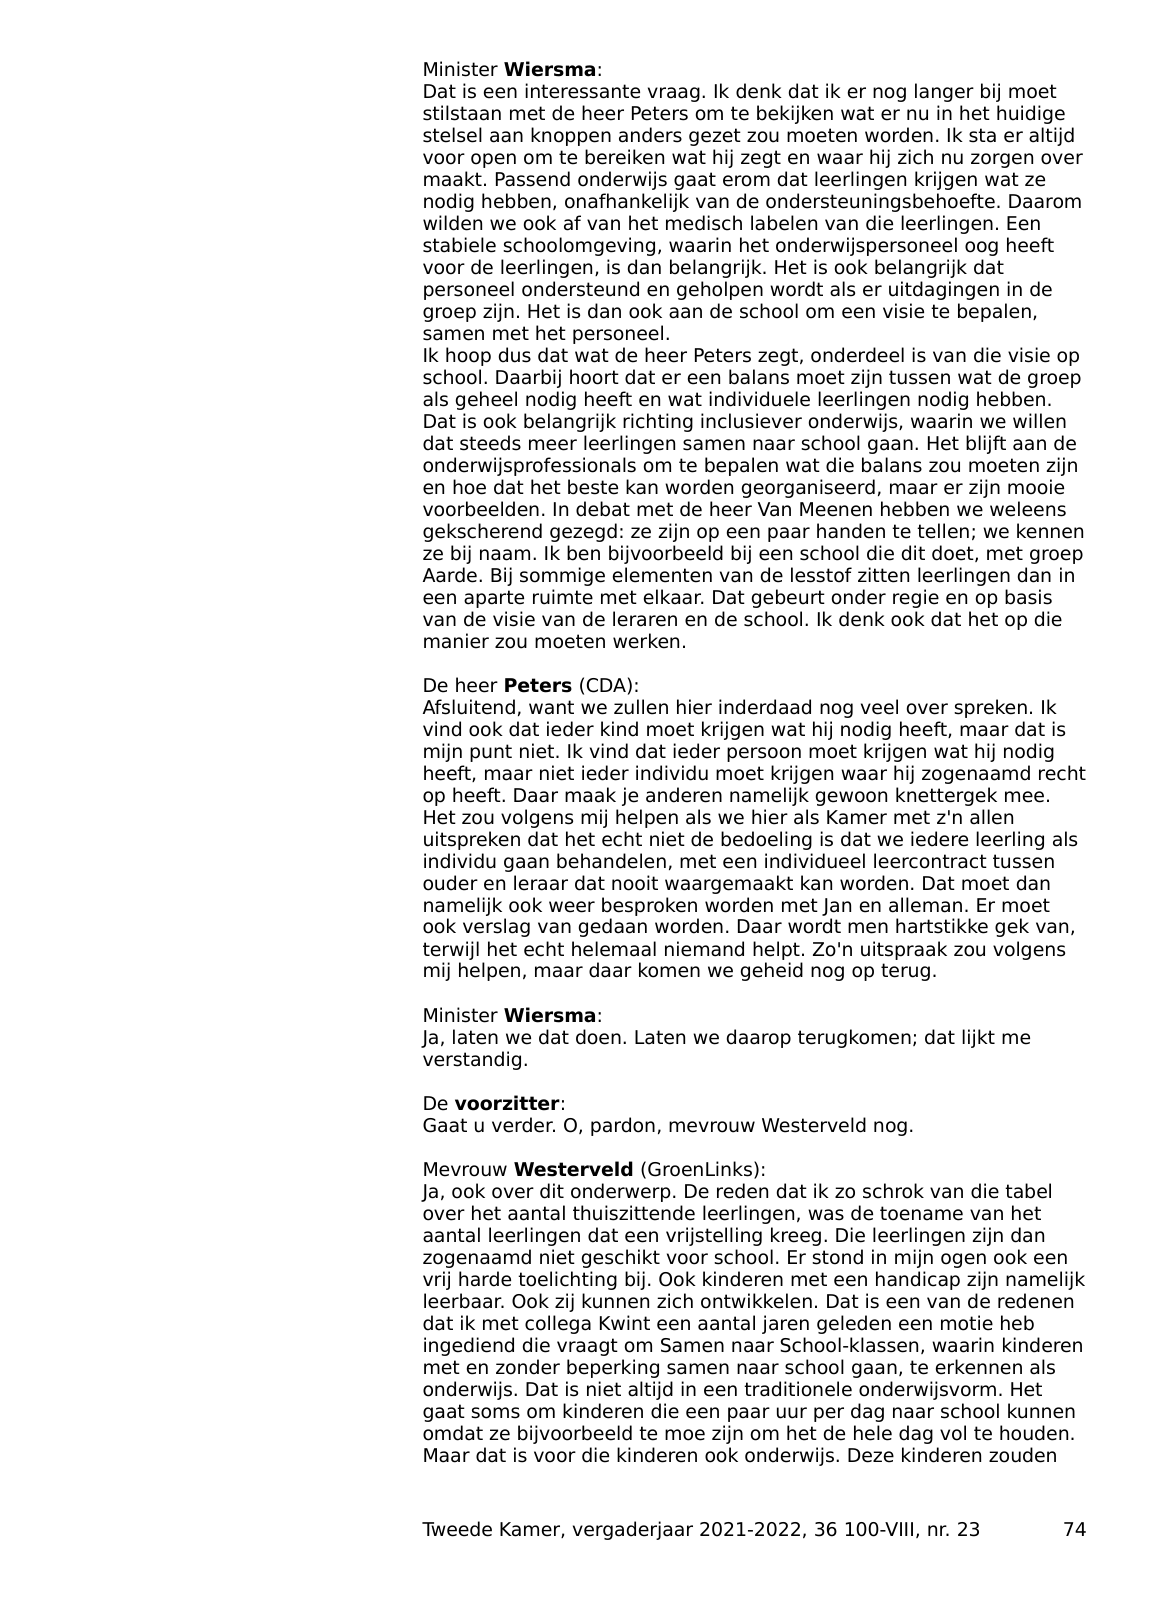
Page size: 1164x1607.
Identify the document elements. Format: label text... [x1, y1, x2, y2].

text De heer Peters (CDA): [422, 675, 1087, 697]
text De voorzitter: [422, 1093, 1087, 1115]
text Ja, ook over dit onderwerp. De reden dat ik zo schrok van die tabel over het aantal thuiszittende leerlingen, was de toename van het aantal leerlingen dat een vrijstelling kreeg. Die leerlingen zijn dan zogenaamd niet geschikt voor school. Er stond in mijn ogen ook een vrij harde toelichting bij. Ook kinderen met een handicap zijn namelijk leerbaar. Ook zij kunnen zich ontwikkelen. Dat is een van de redenen dat ik met collega Kwint een aantal jaren geleden een motie heb ingediend die vraagt om Samen naar School-klassen, waarin kinderen met en zonder beperking samen naar school gaan, te erkennen als onderwijs. Dat is niet altijd in een traditionele onderwijsvorm. Het gaat soms om kinderen die een paar uur per dag naar school kunnen omdat ze bijvoorbeeld te moe zijn om het de hele dag vol te houden. Maar dat is voor die kinderen ook onderwijs. Deze kinderen zouden [422, 1181, 1087, 1467]
text Mevrouw Westerveld (GroenLinks): [422, 1159, 1087, 1181]
text Gaat u verder. O, pardon, mevrouw Westerveld nog. [422, 1115, 1087, 1137]
text Ja, laten we dat doen. Laten we daarop terugkomen; dat lijkt me verstandig. [422, 1027, 1087, 1071]
text Minister Wiersma: [422, 59, 1087, 81]
text Dat is een interessante vraag. Ik denk dat ik er nog langer bij moet stilstaan met de heer Peters om te bekijken wat er nu in het huidige stelsel aan knoppen anders gezet zou moeten worden. Ik sta er altijd voor open om te bereiken wat hij zegt en waar hij zich nu zorgen over maakt. Passend onderwijs gaat erom dat leerlingen krijgen wat ze nodig hebben, onafhankelijk van de ondersteuningsbehoefte. Daarom wilden we ook af van het medisch labelen van die leerlingen. Een stabiele schoolomgeving, waarin het onderwijspersoneel oog heeft voor de leerlingen, is dan belangrijk. Het is ook belangrijk dat personeel ondersteund en geholpen wordt als er uitdagingen in de groep zijn. Het is dan ook aan de school om een visie te bepalen, samen met het personeel. [422, 81, 1087, 345]
text Minister Wiersma: [422, 1004, 1087, 1027]
text Afsluitend, want we zullen hier inderdaad nog veel over spreken. Ik vind ook dat ieder kind moet krijgen wat hij nodig heeft, maar dat is mijn punt niet. Ik vind dat ieder persoon moet krijgen wat hij nodig heeft, maar niet ieder individu moet krijgen waar hij zogenaamd recht op heeft. Daar maak je anderen namelijk gewoon knettergek mee. Het zou volgens mij helpen als we hier als Kamer met z'n allen uitspreken dat het echt niet de bedoeling is dat we iedere leerling als individu gaan behandelen, met een individueel leercontract tussen ouder en leraar dat nooit waargemaakt kan worden. Dat moet dan namelijk ook weer besproken worden met Jan en alleman. Er moet ook verslag van gedaan worden. Daar wordt men hartstikke gek van, terwijl het echt helemaal niemand helpt. Zo'n uitspraak zou volgens mij helpen, maar daar komen we geheid nog op terug. [422, 697, 1087, 982]
text Ik hoop dus dat wat de heer Peters zegt, onderdeel is van die visie op school. Daarbij hoort dat er een balans moet zijn tussen wat de groep als geheel nodig heeft en wat individuele leerlingen nodig hebben. Dat is ook belangrijk richting inclusiever onderwijs, waarin we willen dat steeds meer leerlingen samen naar school gaan. Het blijft aan de onderwijsprofessionals om te bepalen wat die balans zou moeten zijn en hoe dat het beste kan worden georganiseerd, maar er zijn mooie voorbeelden. In debat met de heer Van Meenen hebben we weleens gekscherend gezegd: ze zijn op een paar handen te tellen; we kennen ze bij naam. Ik ben bijvoorbeeld bij een school die dit doet, met groep Aarde. Bij sommige elementen van de lesstof zitten leerlingen dan in een aparte ruimte met elkaar. Dat gebeurt onder regie en op basis van de visie van de leraren en de school. Ik denk ook dat het op die manier zou moeten werken. [422, 345, 1087, 652]
